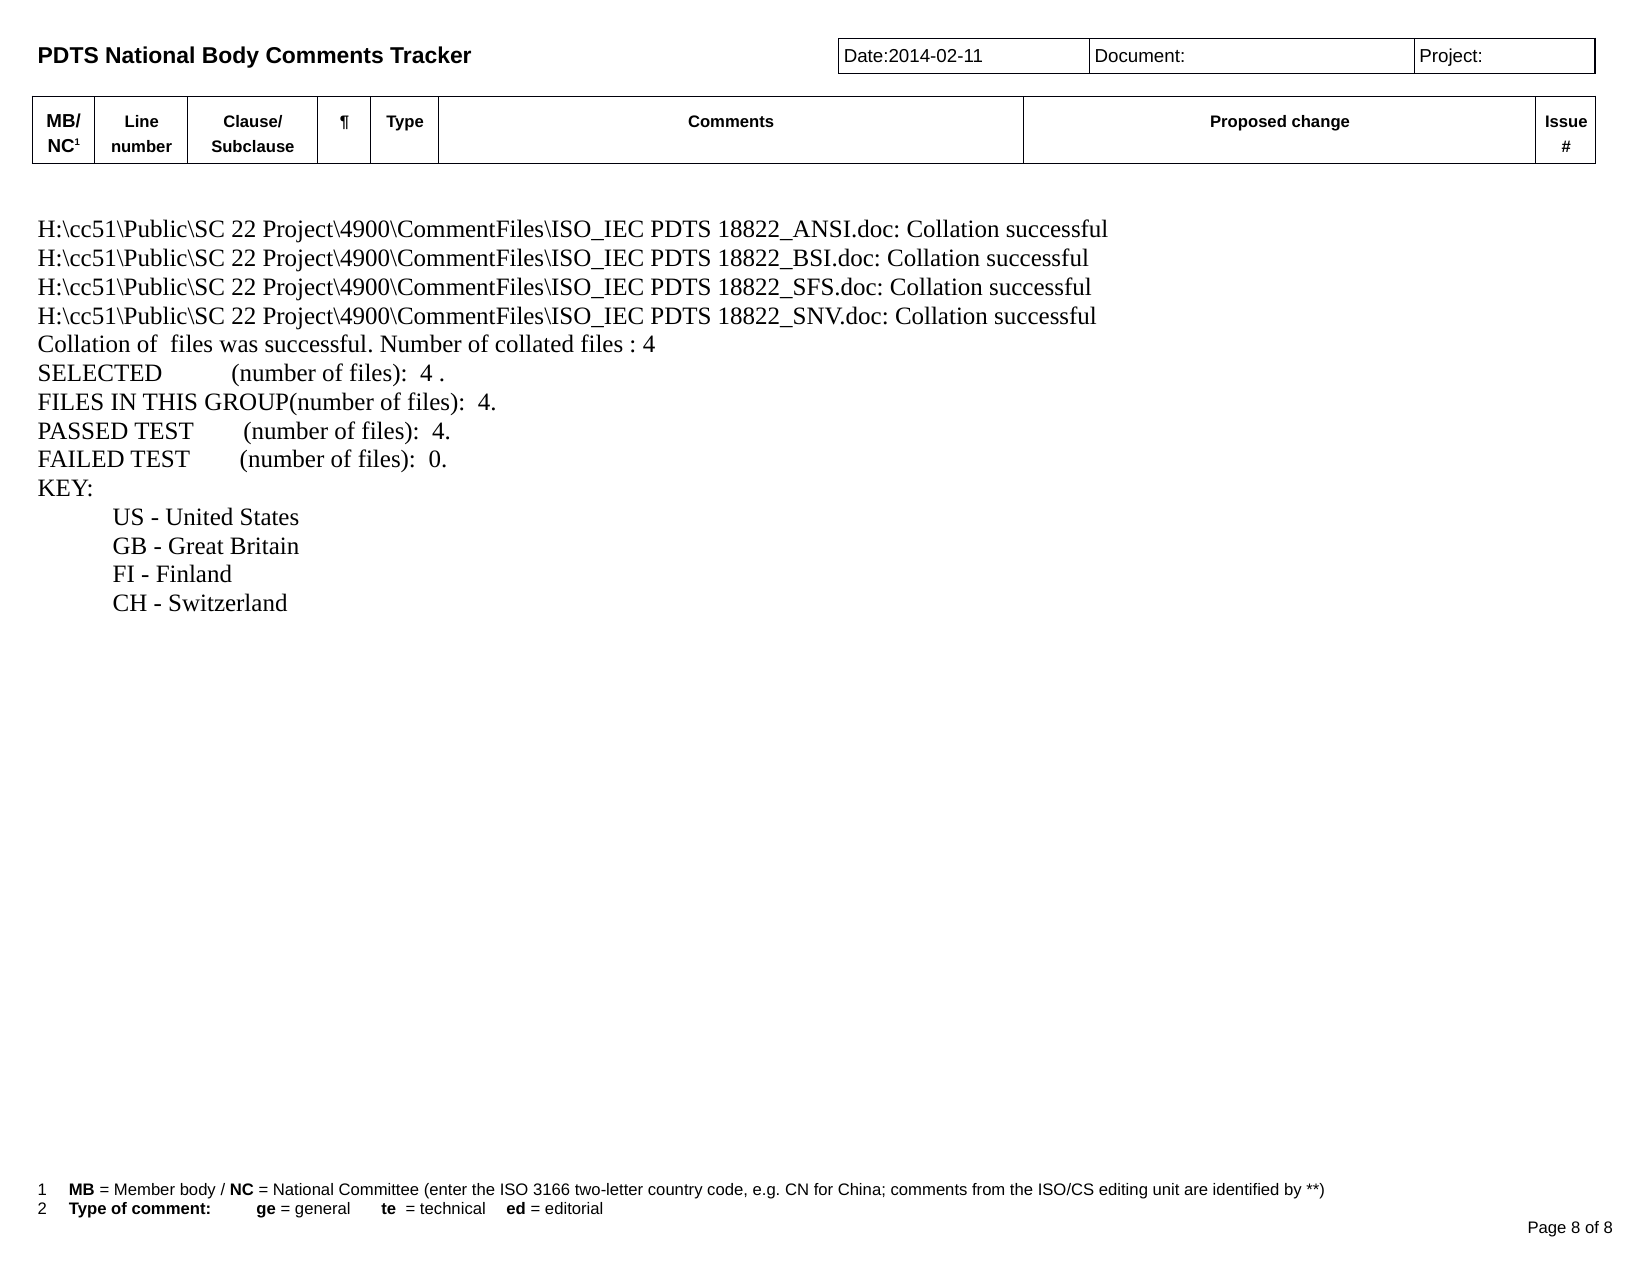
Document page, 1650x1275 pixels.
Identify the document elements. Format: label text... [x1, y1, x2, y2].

text CH - Switzerland [37, 588, 1612, 617]
text H:\cc51\Public\SC 22 Project\4900\CommentFiles\ISO_IEC PDTS 18822_BSI.doc: Collation successful [37, 243, 1612, 272]
text H:\cc51\Public\SC 22 Project\4900\CommentFiles\ISO_IEC PDTS 18822_ANSI.doc: Collation successful [37, 214, 1612, 243]
text KEY: [37, 473, 1612, 502]
text FAILED TEST (number of files): 0. [37, 444, 1612, 473]
text US - United States [37, 502, 1612, 531]
text GB - Great Britain [37, 531, 1612, 559]
text H:\cc51\Public\SC 22 Project\4900\CommentFiles\ISO_IEC PDTS 18822_SNV.doc: Collation successful [37, 301, 1612, 329]
text SELECTED (number of files): 4 . [37, 358, 1612, 387]
text FILES IN THIS GROUP(number of files): 4. [37, 387, 1612, 416]
text Collation of files was successful. Number of collated files : 4 [37, 329, 1612, 358]
text PASSED TEST (number of files): 4. [37, 416, 1612, 444]
text FI - Finland [37, 559, 1612, 588]
text H:\cc51\Public\SC 22 Project\4900\CommentFiles\ISO_IEC PDTS 18822_SFS.doc: Collation successful [37, 272, 1612, 301]
